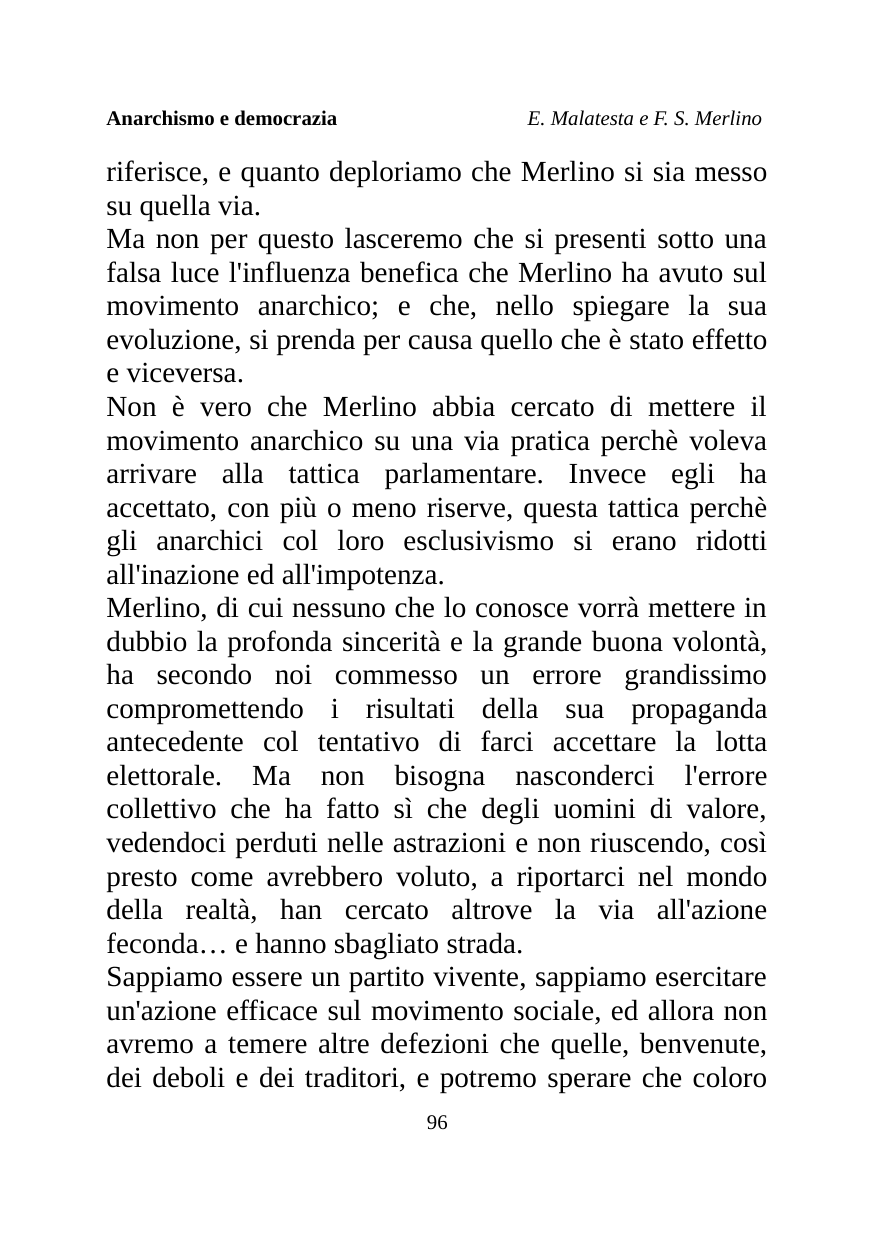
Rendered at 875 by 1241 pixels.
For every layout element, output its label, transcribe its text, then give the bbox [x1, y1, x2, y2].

text Non è vero che Merlino abbia cercato di mettere il movimento anarchico su una via pratica perchè voleva arrivare alla tattica parlamentare. Invece egli ha accettato, con più o meno riserve, questa tattica perchè gli anarchici col loro esclusivismo si erano ridotti all'inazione ed all'impotenza. [106, 389, 768, 590]
text Merlino, di cui nessuno che lo conosce vorrà mettere in dubbio la profonda sincerità e la grande buona volontà, ha secondo noi commesso un errore grandissimo compromettendo i risultati della sua propaganda antecedente col tentativo di farci accettare la lotta elettorale. Ma non bisogna nasconderci l'errore collettivo che ha fatto sì che degli uomini di valore, vedendoci perduti nelle astrazioni e non riuscendo, così presto come avrebbero voluto, a riportarci nel mondo della realtà, han cercato altrove la via all'azione feconda… e hanno sbagliato strada. [106, 590, 768, 959]
text Sappiamo essere un partito vivente, sappiamo esercitare un'azione efficace sul movimento sociale, ed allora non avremo a temere altre defezioni che quelle, benvenute, dei deboli e dei traditori, e potremo sperare che coloro [106, 959, 768, 1093]
text Ma non per questo lasceremo che si presenti sotto una falsa luce l'influenza benefica che Merlino ha avuto sul movimento anarchico; e che, nello spiegare la sua evoluzione, si prenda per causa quello che è stato effetto e viceversa. [106, 221, 768, 389]
text riferisce, e quanto deploriamo che Merlino si sia messo su quella via. [106, 154, 768, 221]
